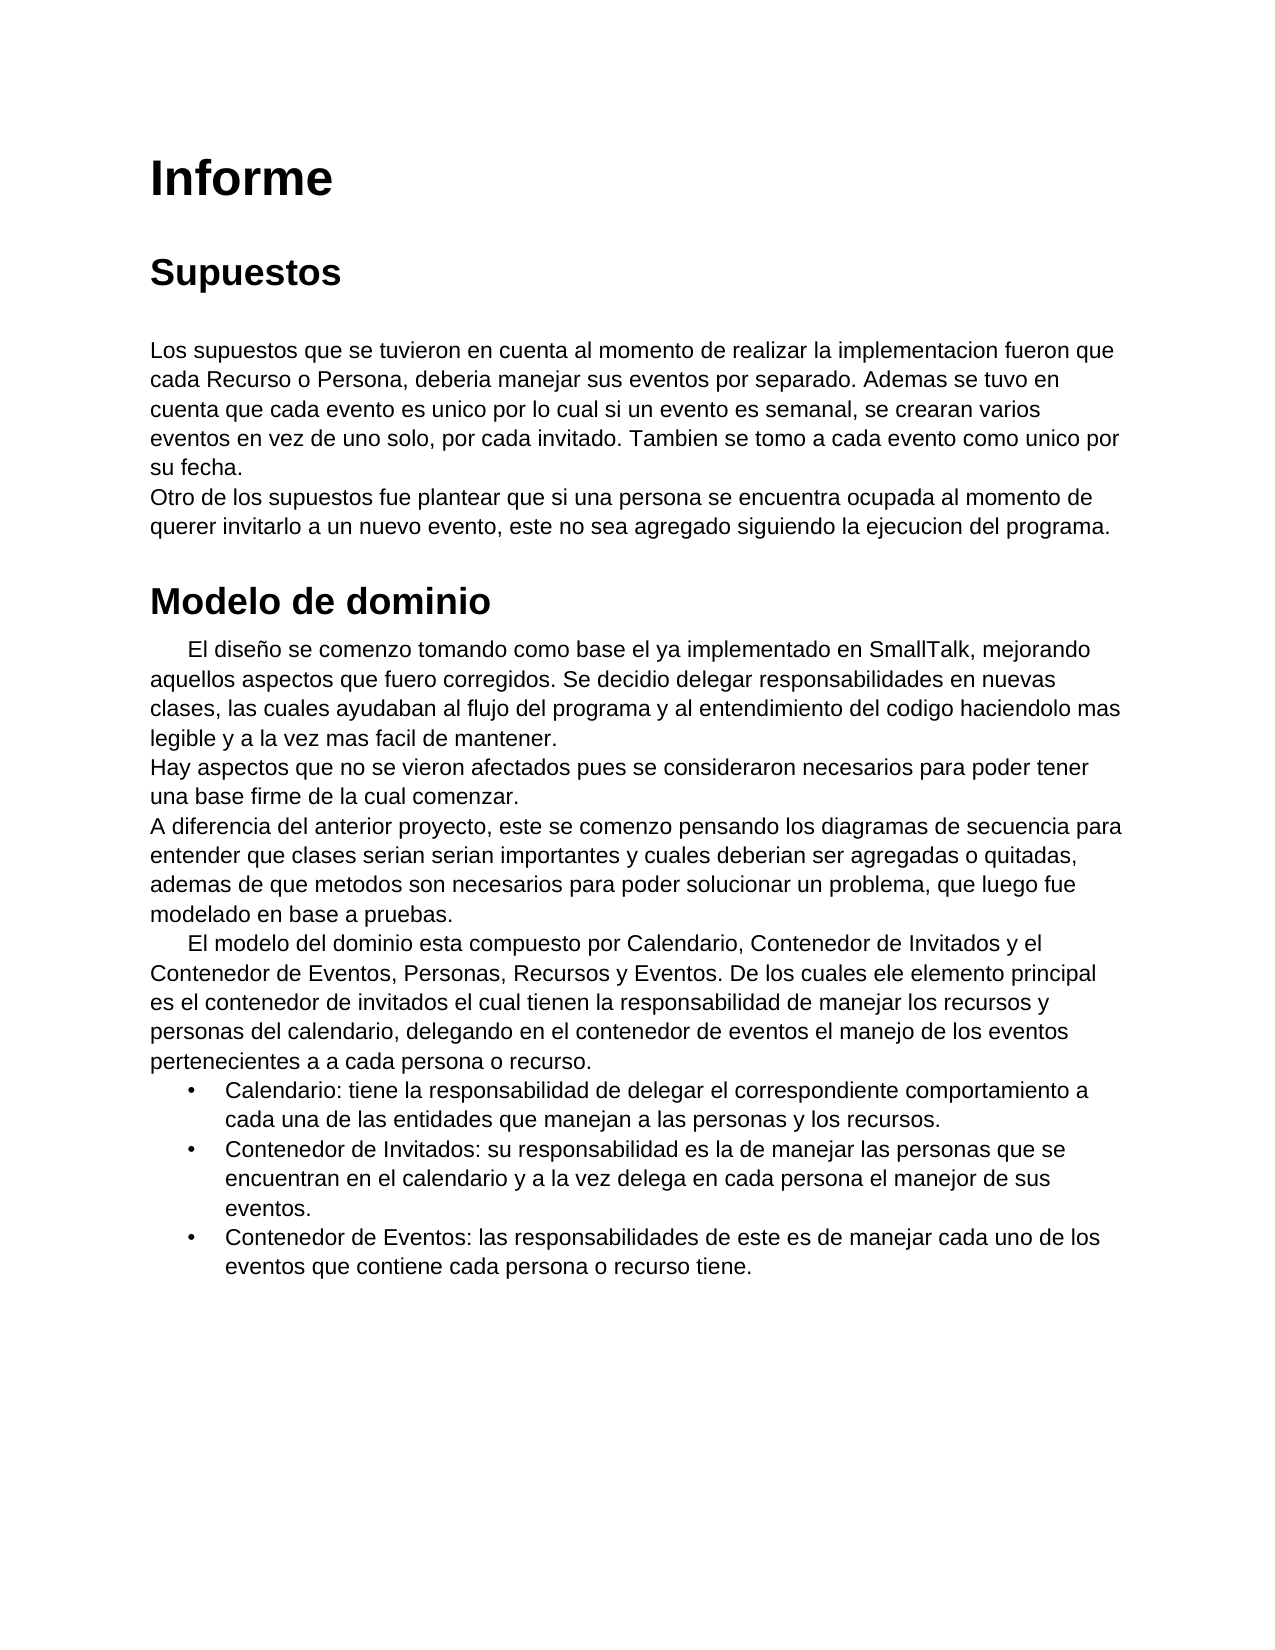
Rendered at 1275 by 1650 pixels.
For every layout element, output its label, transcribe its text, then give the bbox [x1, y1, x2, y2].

subtitle Supuestos [150, 252, 1125, 293]
text Los supuestos que se tuvieron en cuenta al momento de realizar la implementacion fueron que cada Recurso o Persona, deberia manejar sus eventos por separado. Ademas se tuvo en cuenta que cada evento es unico por lo cual si un evento es semanal, se crearan varios eventos en vez de uno solo, por cada invitado. Tambien se tomo a cada evento como unico por su fecha. [150, 337, 1125, 481]
list Contenedor de Invitados: su responsabilidad es la de manejar las personas que se encuentran en el calendario y a la vez delega en cada persona el manejor de sus eventos. [187, 1136, 1125, 1221]
text Otro de los supuestos fue plantear que si una persona se encuentra ocupada al momento de querer invitarlo a un nuevo evento, este no sea agregado siguiendo la ejecucion del programa. [150, 484, 1125, 539]
text El diseño se comenzo tomando como base el ya implementado en SmallTalk, mejorando aquellos aspectos que fuero corregidos. Se decidio delegar responsabilidades en nuevas clases, las cuales ayudaban al flujo del programa y al entendimiento del codigo haciendolo mas legible y a la vez mas facil de mantener. Hay aspectos que no se vieron afectados pues se consideraron necesarios para poder tener una base firme de la cual comenzar. A diferencia del anterior proyecto, este se comenzo pensando los diagramas de secuencia para entender que clases serian serian importantes y cuales deberian ser agregadas o quitadas, ademas de que metodos son necesarios para poder solucionar un problema, que luego fue modelado en base a pruebas. [150, 637, 1125, 927]
subtitle Informe [150, 150, 1125, 206]
list Calendario: tiene la responsabilidad de delegar el correspondiente comportamiento a cada una de las entidades que manejan a las personas y los recursos. [187, 1078, 1125, 1133]
subtitle Modelo de dominio [150, 581, 1125, 622]
list Contenedor de Eventos: las responsabilidades de este es de manejar cada uno de los eventos que contiene cada persona o recurso tiene. [187, 1224, 1125, 1279]
text El modelo del dominio esta compuesto por Calendario, Contenedor de Invitados y el Contenedor de Eventos, Personas, Recursos y Eventos. De los cuales ele elemento principal es el contenedor de invitados el cual tienen la responsabilidad de manejar los recursos y personas del calendario, delegando en el contenedor de eventos el manejo de los eventos pertenecientes a a cada persona o recurso. [150, 931, 1125, 1074]
